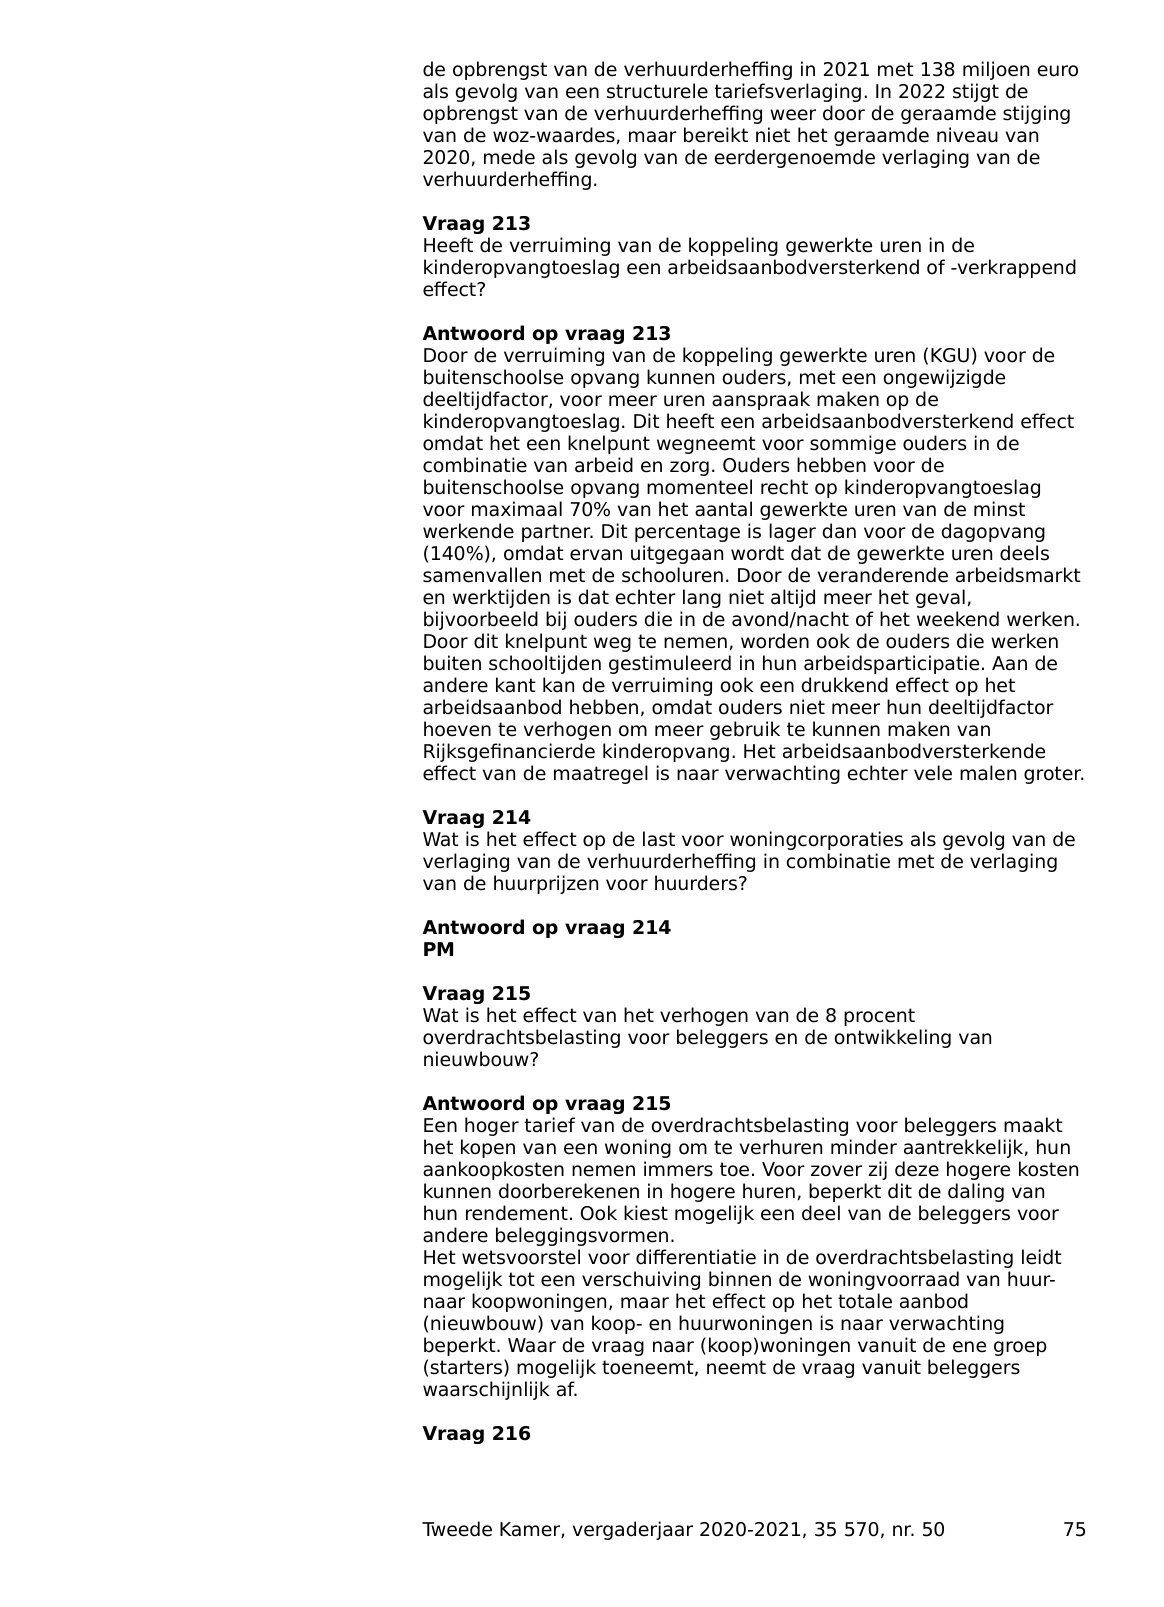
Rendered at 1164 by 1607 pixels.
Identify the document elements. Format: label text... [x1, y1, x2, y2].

text Een hoger tarief van de overdrachtsbelasting voor beleggers maakt het kopen van een woning om te verhuren minder aantrekkelijk, hun aankoopkosten nemen immers toe. Voor zover zij deze hogere kosten kunnen doorberekenen in hogere huren, beperkt dit de daling van hun rendement. Ook kiest mogelijk een deel van de beleggers voor andere beleggingsvormen. [422, 1115, 1087, 1247]
text Door de verruiming van de koppeling gewerkte uren (KGU) voor de buitenschoolse opvang kunnen ouders, met een ongewijzigde deeltijdfactor, voor meer uren aanspraak maken op de kinderopvangtoeslag. Dit heeft een arbeidsaanbodversterkend effect omdat het een knelpunt wegneemt voor sommige ouders in de combinatie van arbeid en zorg. Ouders hebben voor de buitenschoolse opvang momenteel recht op kinderopvangtoeslag voor maximaal 70% van het aantal gewerkte uren van de minst werkende partner. Dit percentage is lager dan voor de dagopvang (140%), omdat ervan uitgegaan wordt dat de gewerkte uren deels samenvallen met de schooluren. Door de veranderende arbeidsmarkt en werktijden is dat echter lang niet altijd meer het geval, bijvoorbeeld bij ouders die in de avond/nacht of het weekend werken. Door dit knelpunt weg te nemen, worden ook de ouders die werken buiten schooltijden gestimuleerd in hun arbeidsparticipatie. Aan de andere kant kan de verruiming ook een drukkend effect op het arbeidsaanbod hebben, omdat ouders niet meer hun deeltijdfactor hoeven te verhogen om meer gebruik te kunnen maken van Rijksgefinancierde kinderopvang. Het arbeidsaanbodversterkende effect van de maatregel is naar verwachting echter vele malen groter. [422, 345, 1087, 785]
text Heeft de verruiming van de koppeling gewerkte uren in de kinderopvangtoeslag een arbeidsaanbodversterkend of -verkrappend effect? [422, 235, 1087, 301]
text Vraag 213 [422, 213, 1087, 235]
text Vraag 214 [422, 807, 1087, 829]
text Het wetsvoorstel voor differentiatie in de overdrachtsbelasting leidt mogelijk tot een verschuiving binnen de woningvoorraad van huur- naar koopwoningen, maar het effect op het totale aanbod (nieuwbouw) van koop- en huurwoningen is naar verwachting beperkt. Waar de vraag naar (koop)woningen vanuit de ene groep (starters) mogelijk toeneemt, neemt de vraag vanuit beleggers waarschijnlijk af. [422, 1247, 1087, 1401]
text Antwoord op vraag 214 [422, 917, 1087, 939]
text de opbrengst van de verhuurderheffing in 2021 met 138 miljoen euro als gevolg van een structurele tariefsverlaging. In 2022 stijgt de opbrengst van de verhuurderheffing weer door de geraamde stijging van de woz-waardes, maar bereikt niet het geraamde niveau van 2020, mede als gevolg van de eerdergenoemde verlaging van de verhuurderheffing. [422, 59, 1087, 191]
text Wat is het effect op de last voor woningcorporaties als gevolg van de verlaging van de verhuurderheffing in combinatie met de verlaging van de huurprijzen voor huurders? [422, 829, 1087, 895]
text Antwoord op vraag 215 [422, 1093, 1087, 1115]
text Wat is het effect van het verhogen van de 8 procent overdrachtsbelasting voor beleggers en de ontwikkeling van nieuwbouw? [422, 1005, 1087, 1071]
text Vraag 215 [422, 983, 1087, 1005]
text PM [422, 939, 1087, 961]
text Antwoord op vraag 213 [422, 323, 1087, 345]
text Vraag 216 [422, 1423, 1087, 1445]
